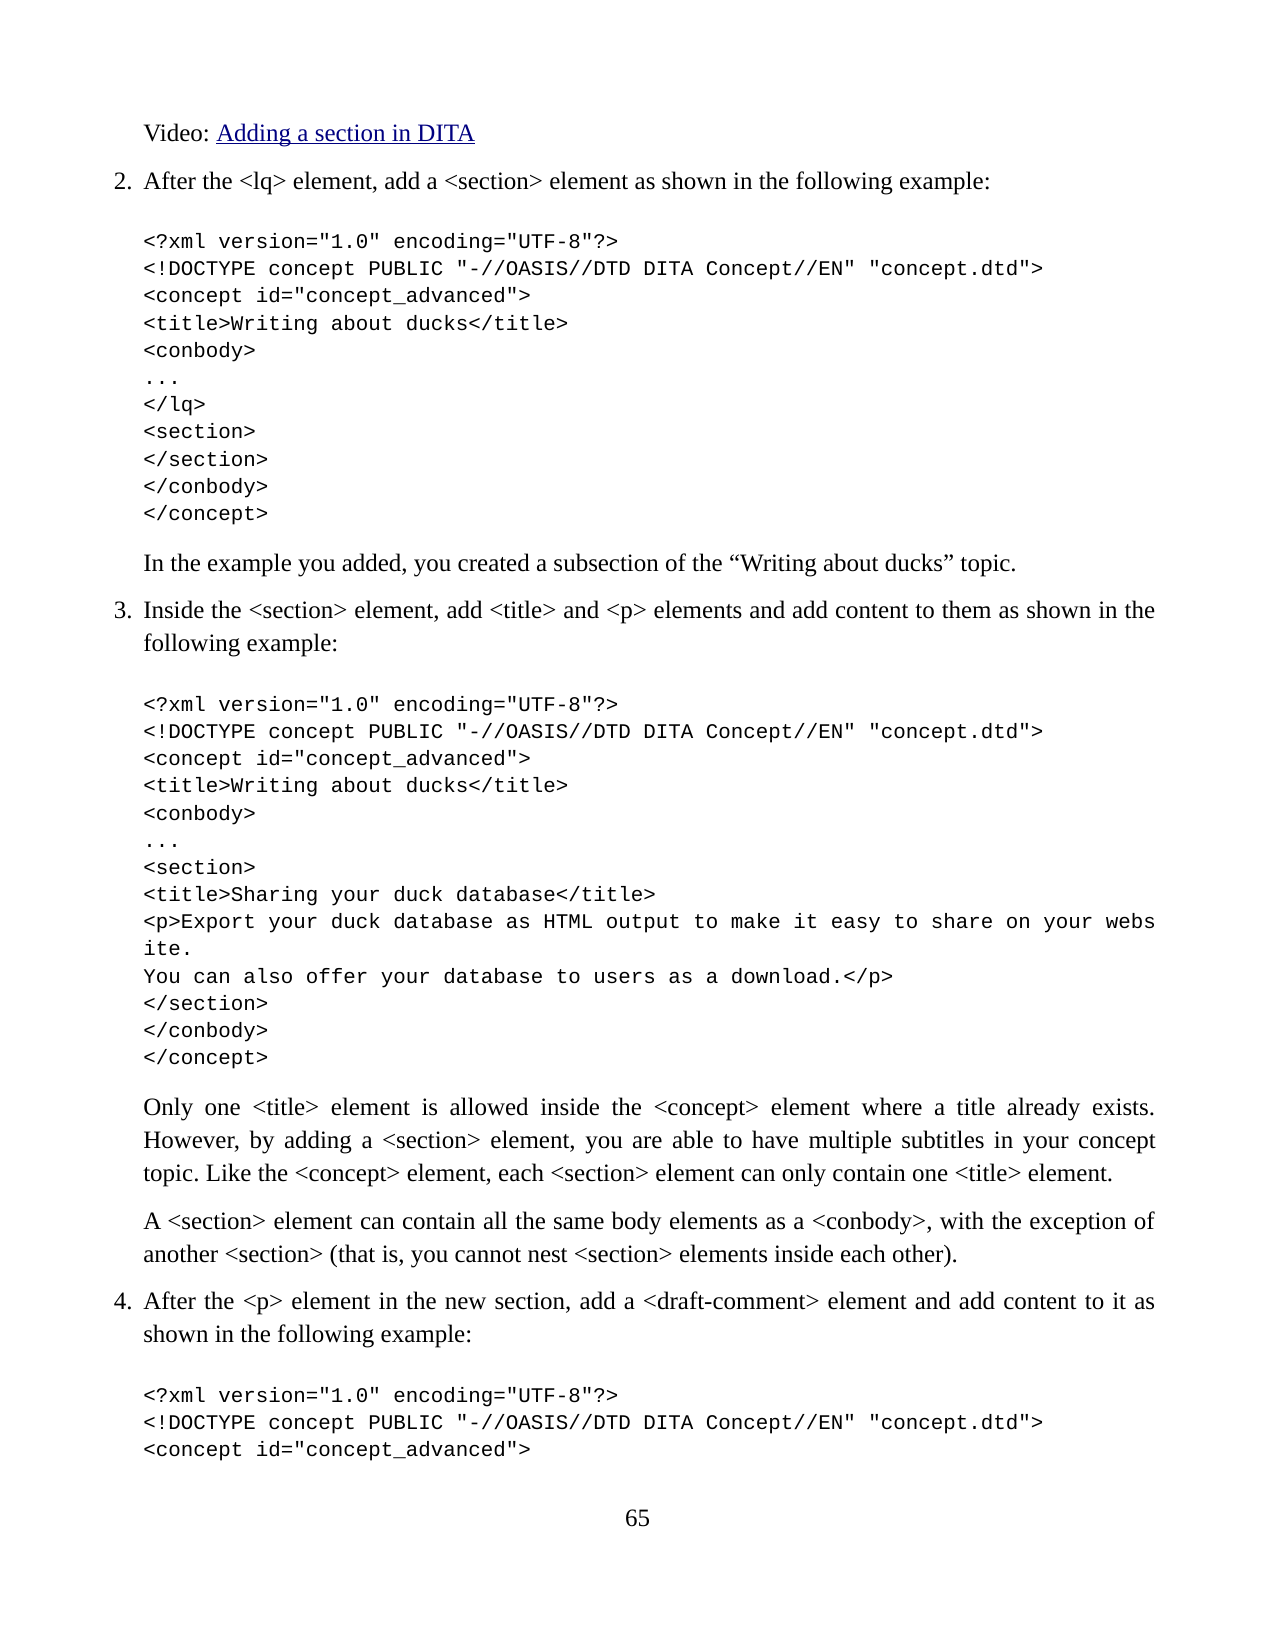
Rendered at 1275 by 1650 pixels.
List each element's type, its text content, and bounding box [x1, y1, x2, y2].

list <?xml version="1.0" encoding="UTF-8"?> <!DOCTYPE concept PUBLIC "-//OASIS//DTD DITA Concept//EN" "concept.dtd"> <concept id="concept_advanced"> [118, 1385, 1157, 1463]
list Inside the <section> element, add <title> and <p> elements and add content to them as shown in the following example: [118, 595, 1157, 657]
list In the example you added, you created a subsection of the “Writing about ducks” topic. [118, 548, 1157, 577]
list <?xml version="1.0" encoding="UTF-8"?> <!DOCTYPE concept PUBLIC "-//OASIS//DTD DITA Concept//EN" "concept.dtd"> <concept id="concept_advanced"> <title>Writing about ducks</title> <conbody> ... <section> <title>Sharing your duck database</title> <p>Export your duck database as HTML output to make it easy to share on your website. You can also offer your database to users as a download.</p> </section> </conbody> </concept> [118, 694, 1157, 1071]
list After the <p> element in the new section, add a <draft-comment> element and add content to it as shown in the following example: [118, 1286, 1157, 1348]
list Video: Adding a section in DITA [118, 118, 1157, 147]
list A <section> element can contain all the same body elements as a <conbody>, with the exception of another <section> (that is, you cannot nest <section> elements inside each other). [118, 1206, 1157, 1267]
list After the <lq> element, add a <section> element as shown in the following example: [118, 166, 1157, 194]
list Only one <title> element is allowed inside the <concept> element where a title already exists. However, by adding a <section> element, you are able to have multiple subtitles in your concept topic. Like the <concept> element, each <section> element can only contain one <title> element. [118, 1092, 1157, 1187]
list <?xml version="1.0" encoding="UTF-8"?> <!DOCTYPE concept PUBLIC "-//OASIS//DTD DITA Concept//EN" "concept.dtd"> <concept id="concept_advanced"> <title>Writing about ducks</title> <conbody> ... </lq> <section> </section> </conbody> </concept> [118, 231, 1157, 527]
